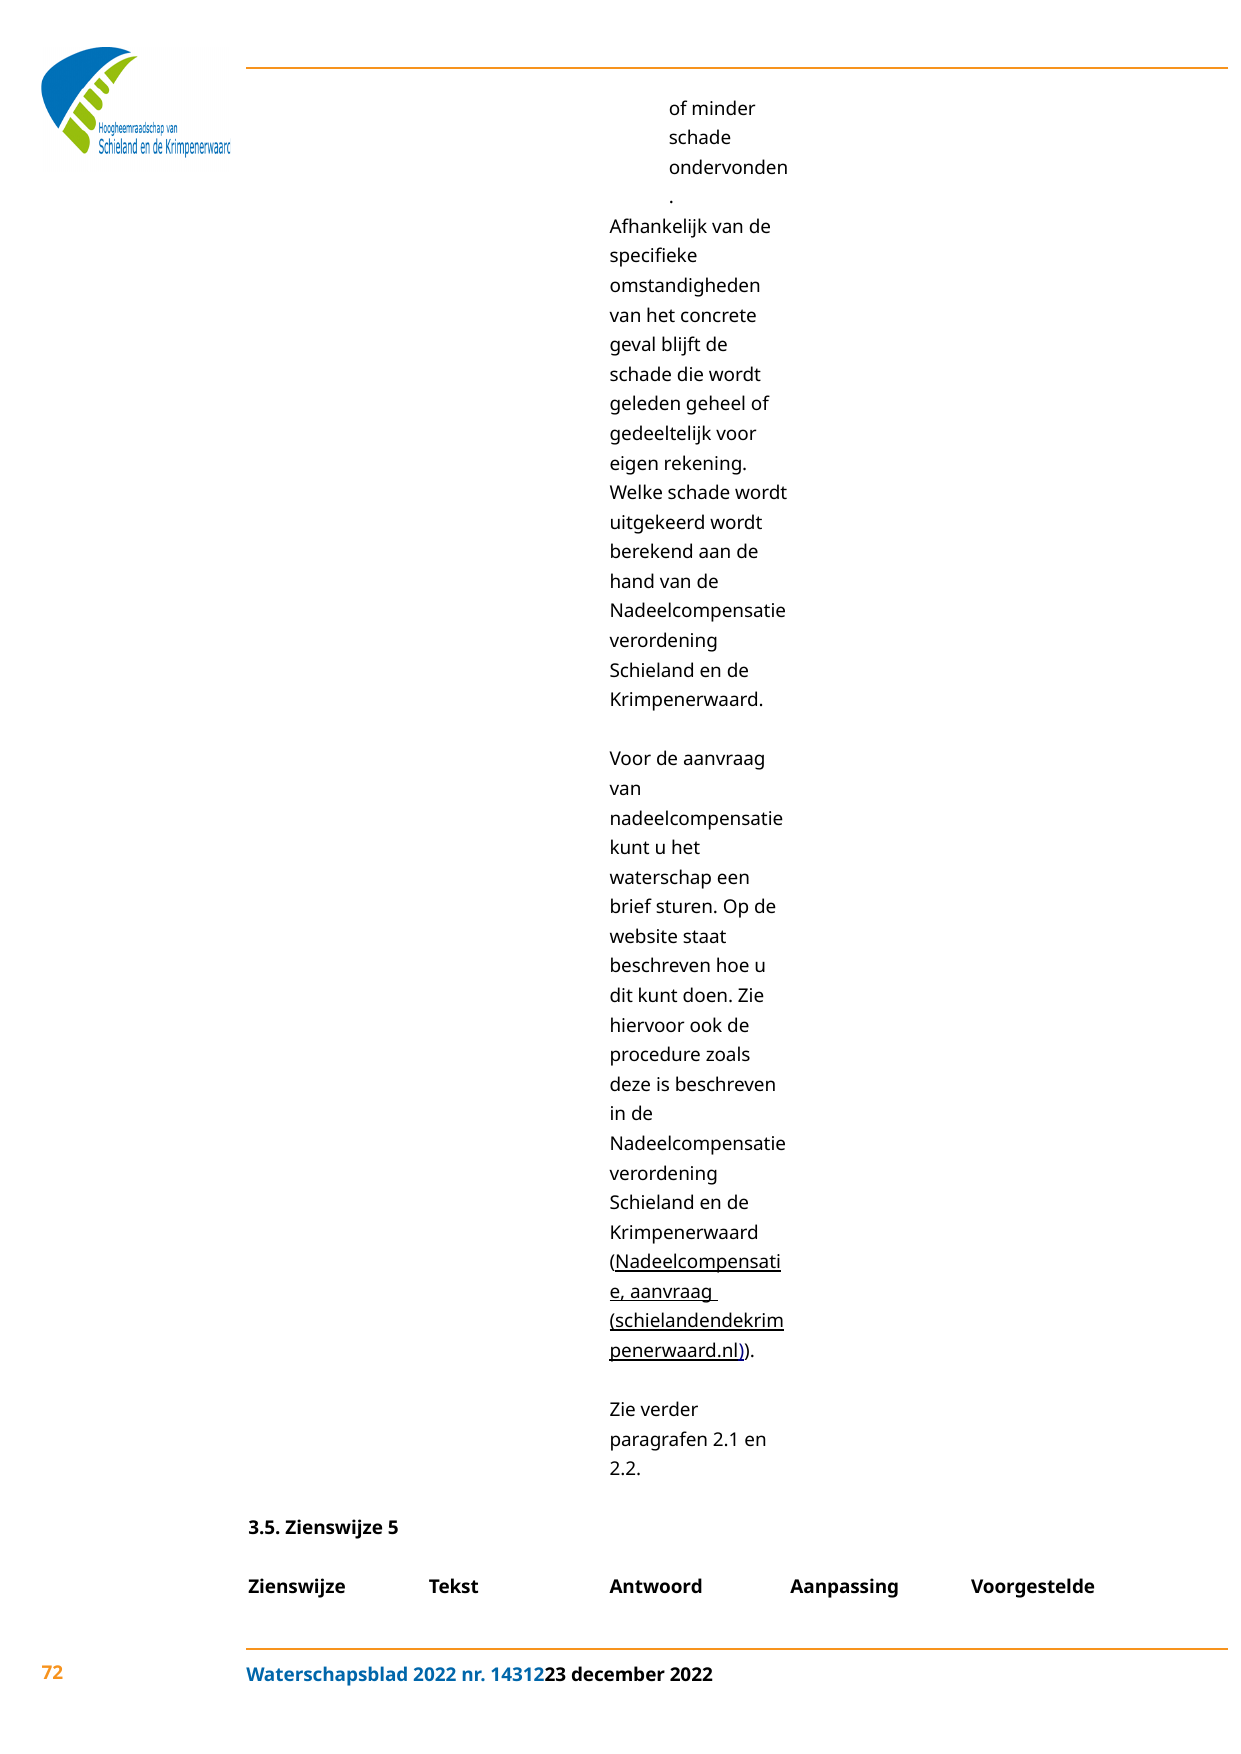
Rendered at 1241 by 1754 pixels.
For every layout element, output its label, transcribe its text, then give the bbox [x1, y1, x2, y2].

table_cell [429, 95, 609, 1481]
table_header Zienswijze [248, 1574, 429, 1599]
table_header Tekst [429, 1574, 609, 1599]
table_header Antwoord [609, 1574, 790, 1599]
table_cell of minder schade ondervonden. Afhankelijk van de specifieke omstandigheden van het concrete geval blijft de schade die wordt geleden geheel of gedeeltelijk voor eigen rekening. Welke schade wordt uitgekeerd wordt berekend aan de hand van de Nadeelcompensatieverordening Schieland en de Krimpenerwaard. Voor de aanvraag van nadeelcompensatie kunt u het waterschap een brief sturen. Op de website staat beschreven hoe u dit kunt doen. Zie hiervoor ook de procedure zoals deze is beschreven in de Nadeelcompensatieverordening Schieland en de Krimpenerwaard (Nadeelcompensatie, aanvraag (schielandendekrimpenerwaard.nl)). Zie verder paragrafen 2.1 en 2.2. [609, 95, 790, 1481]
table_header Aanpassing [790, 1574, 971, 1599]
table_header Voorgestelde [971, 1574, 1152, 1599]
picture [41, 47, 231, 172]
table_cell [790, 95, 971, 1481]
table_cell [248, 95, 429, 1481]
text 3.5. Zienswijze 5 [248, 1514, 1152, 1540]
table_cell --- [971, 95, 1152, 1481]
